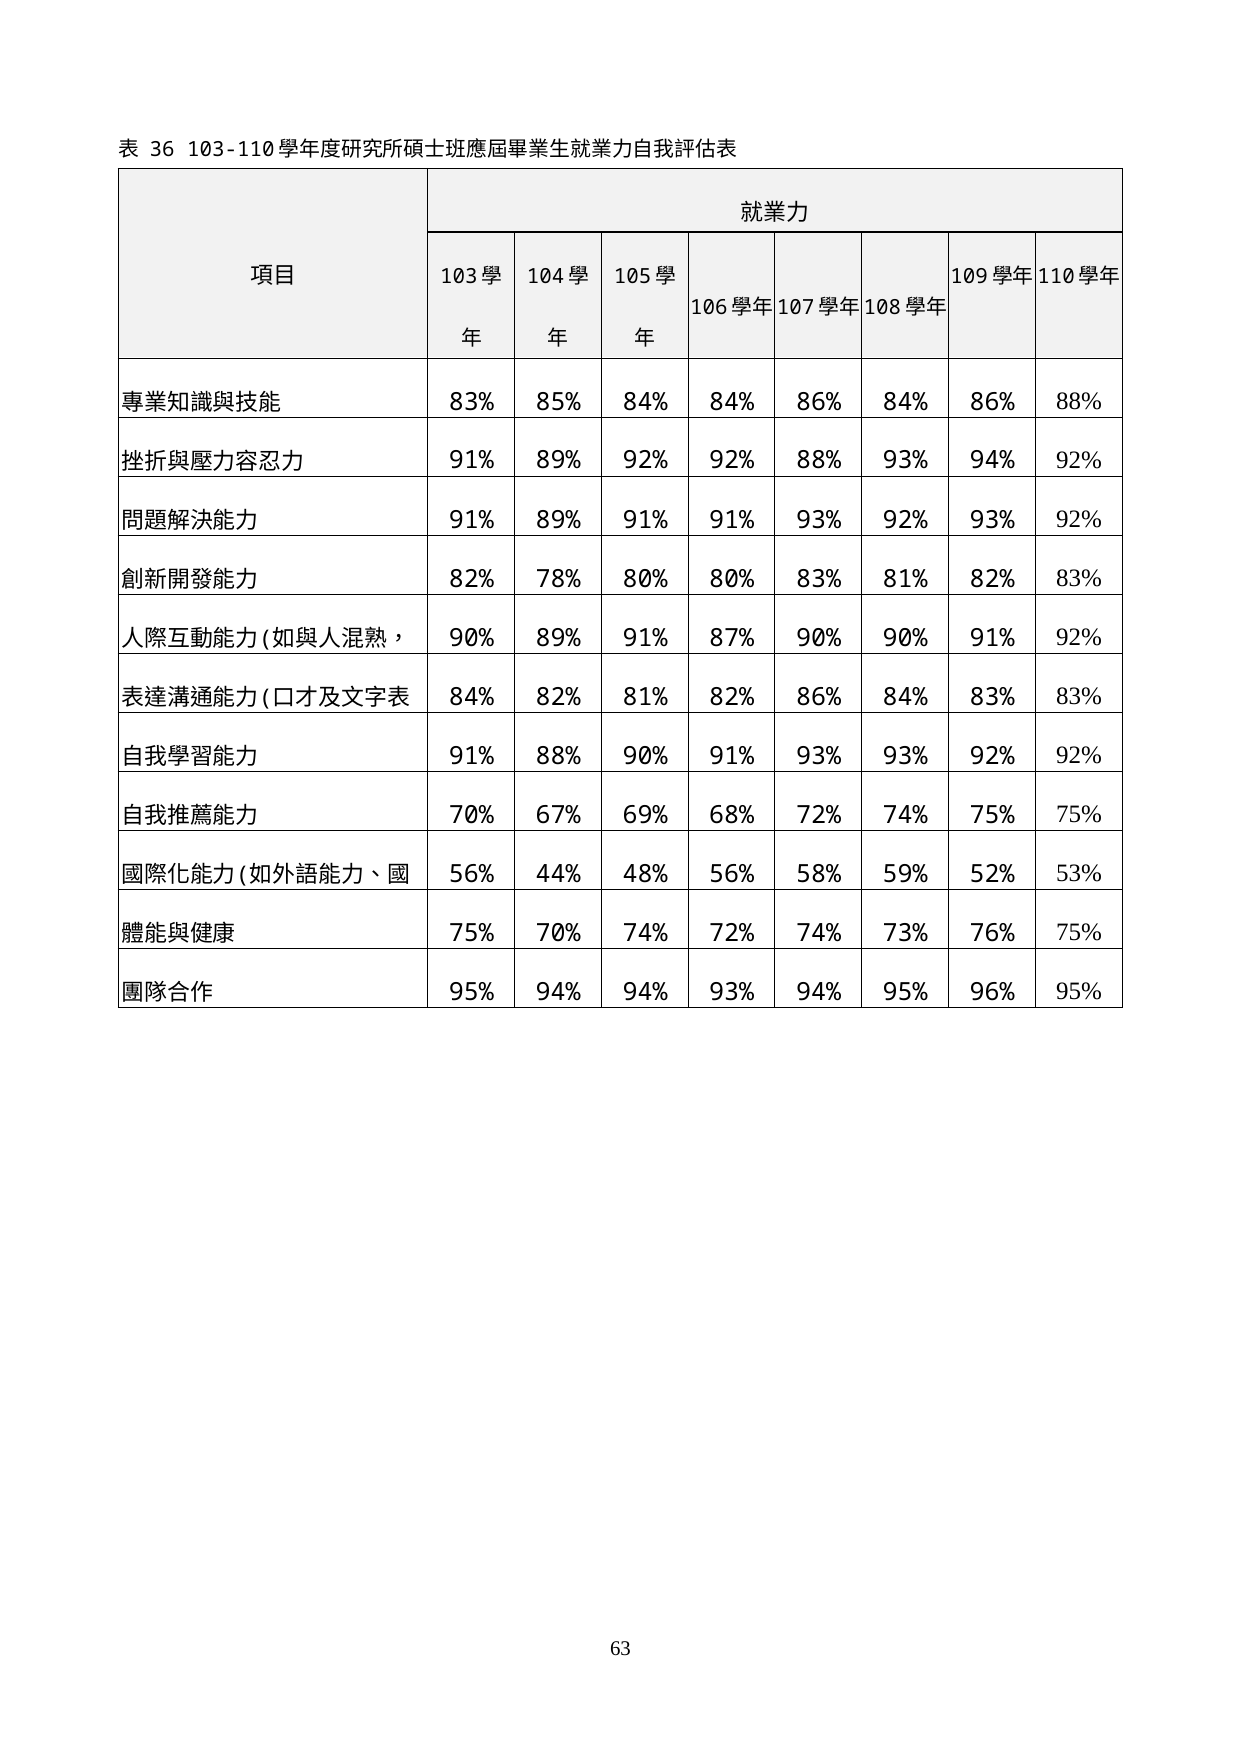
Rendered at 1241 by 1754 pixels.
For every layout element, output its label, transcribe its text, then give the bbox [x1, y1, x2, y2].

table_cell 90% [602, 713, 688, 771]
table_cell 84% [689, 359, 774, 417]
table_cell 92% [862, 477, 948, 535]
table_cell 104學年 [515, 233, 601, 357]
table_cell 74% [862, 772, 948, 830]
table_cell 74% [602, 890, 688, 948]
table_cell 82% [515, 654, 601, 712]
table_cell 82% [949, 536, 1035, 594]
table_cell 93% [775, 713, 861, 771]
table_cell 87% [689, 595, 774, 653]
table_cell 91% [689, 477, 774, 535]
table_cell 92% [1036, 477, 1122, 535]
table_cell 人際互動能力(如與人混熟，協調商量) [119, 595, 427, 653]
table_cell 109學年 [949, 233, 1035, 357]
table_cell 95% [428, 949, 514, 1007]
table_cell 89% [515, 595, 601, 653]
table_cell 92% [602, 418, 688, 476]
table_cell 93% [949, 477, 1035, 535]
table_cell 110學年 [1036, 233, 1122, 357]
table_cell 70% [428, 772, 514, 830]
table_cell 83% [1036, 654, 1122, 712]
table_cell 84% [428, 654, 514, 712]
table_header 就業力 [428, 169, 1122, 231]
table_cell 73% [862, 890, 948, 948]
table_cell 92% [1036, 595, 1122, 653]
table_cell 82% [689, 654, 774, 712]
table_cell 92% [1036, 418, 1122, 476]
table_cell 93% [862, 713, 948, 771]
table_cell 105學年 [602, 233, 688, 357]
table_cell 82% [428, 536, 514, 594]
table_cell 75% [949, 772, 1035, 830]
table_cell 108學年 [862, 233, 948, 357]
table_cell 59% [862, 831, 948, 889]
table_cell 93% [862, 418, 948, 476]
table_cell 48% [602, 831, 688, 889]
table_cell 90% [428, 595, 514, 653]
table_cell 72% [689, 890, 774, 948]
table_cell 89% [515, 477, 601, 535]
table_cell 92% [949, 713, 1035, 771]
table_cell 106學年 [689, 233, 774, 357]
table_cell 75% [1036, 890, 1122, 948]
table_cell 69% [602, 772, 688, 830]
table_cell 68% [689, 772, 774, 830]
table_cell 94% [949, 418, 1035, 476]
table_cell 76% [949, 890, 1035, 948]
table_cell 56% [428, 831, 514, 889]
table_cell 94% [775, 949, 861, 1007]
table_header 項目 [119, 169, 427, 357]
table_cell 92% [689, 418, 774, 476]
table_cell 75% [1036, 772, 1122, 830]
table_cell 83% [775, 536, 861, 594]
table_cell 團隊合作 [119, 949, 427, 1007]
table_cell 86% [949, 359, 1035, 417]
table_cell 107學年 [775, 233, 861, 357]
table_cell 84% [862, 359, 948, 417]
table_cell 44% [515, 831, 601, 889]
table_cell 專業知識與技能 [119, 359, 427, 417]
table_cell 81% [602, 654, 688, 712]
table_cell 83% [949, 654, 1035, 712]
table_cell 88% [1036, 359, 1122, 417]
table_cell 91% [428, 418, 514, 476]
table_cell 84% [602, 359, 688, 417]
table_cell 95% [1036, 949, 1122, 1007]
table_cell 創新開發能力 [119, 536, 427, 594]
table_cell 88% [775, 418, 861, 476]
table_cell 103學年 [428, 233, 514, 357]
table_cell 70% [515, 890, 601, 948]
table_cell 78% [515, 536, 601, 594]
table_cell 92% [1036, 713, 1122, 771]
text 表 36 103-110學年度研究所碩士班應屆畢業生就業力自我評估表 [118, 105, 1122, 168]
table_cell 問題解決能力 [119, 477, 427, 535]
table_cell 90% [775, 595, 861, 653]
table_cell 91% [428, 713, 514, 771]
table_cell 93% [775, 477, 861, 535]
table_cell 86% [775, 654, 861, 712]
table_cell 90% [862, 595, 948, 653]
table_cell 52% [949, 831, 1035, 889]
table_cell 94% [515, 949, 601, 1007]
table_cell 自我學習能力 [119, 713, 427, 771]
table_cell 91% [689, 713, 774, 771]
table_cell 表達溝通能力(口才及文字表達) [119, 654, 427, 712]
table_cell 85% [515, 359, 601, 417]
table_cell 91% [602, 595, 688, 653]
table_cell 58% [775, 831, 861, 889]
table_cell 56% [689, 831, 774, 889]
table_cell 83% [1036, 536, 1122, 594]
table_cell 91% [428, 477, 514, 535]
table_cell 80% [689, 536, 774, 594]
table_cell 96% [949, 949, 1035, 1007]
table_cell 67% [515, 772, 601, 830]
table_cell 自我推薦能力 [119, 772, 427, 830]
table_cell 89% [515, 418, 601, 476]
table_cell 體能與健康 [119, 890, 427, 948]
table_cell 81% [862, 536, 948, 594]
table_cell 75% [428, 890, 514, 948]
table_cell 88% [515, 713, 601, 771]
table_cell 53% [1036, 831, 1122, 889]
table_cell 86% [775, 359, 861, 417]
table_cell 挫折與壓力容忍力 [119, 418, 427, 476]
table_cell 94% [602, 949, 688, 1007]
table_cell 91% [949, 595, 1035, 653]
table_cell 72% [775, 772, 861, 830]
table_cell 93% [689, 949, 774, 1007]
table_cell 83% [428, 359, 514, 417]
table_cell 74% [775, 890, 861, 948]
table_cell 84% [862, 654, 948, 712]
table_cell 國際化能力(如外語能力、國際互動) [119, 831, 427, 889]
table_cell 95% [862, 949, 948, 1007]
table_cell 91% [602, 477, 688, 535]
table_cell 80% [602, 536, 688, 594]
